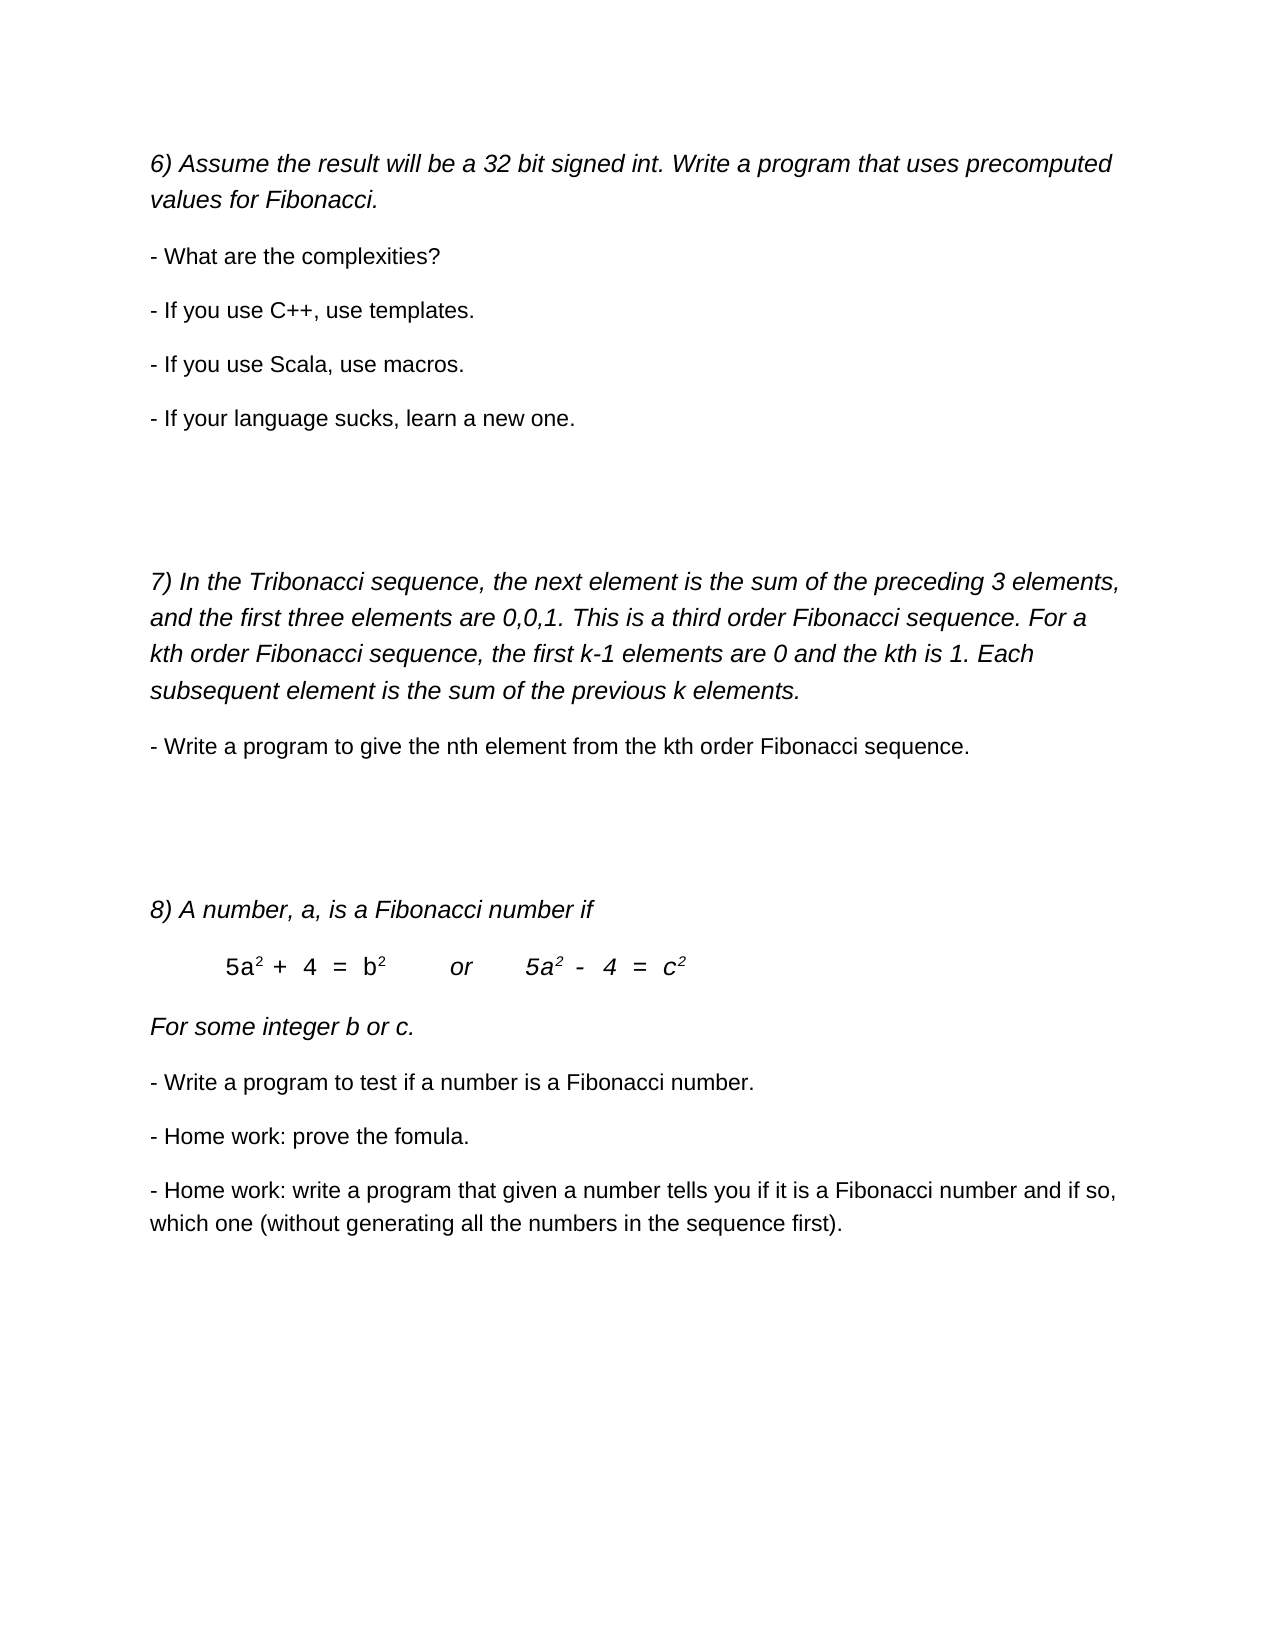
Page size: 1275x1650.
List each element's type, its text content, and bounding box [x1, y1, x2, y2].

text - What are the complexities? [150, 243, 1125, 269]
text - If you use C++, use templates. [150, 297, 1125, 323]
text - Write a program to test if a number is a Fibonacci number. [150, 1070, 1125, 1095]
text - If you use Scala, use macros. [150, 351, 1125, 377]
text - If your language sucks, learn a new one. [150, 406, 1125, 431]
text 6) Assume the result will be a 32 bit signed int. Write a program that uses precomputed values for Fibonacci. [150, 150, 1125, 214]
text - Write a program to give the nth element from the kth order Fibonacci sequence. [150, 733, 1125, 759]
text For some integer b or c. [150, 1013, 1125, 1041]
text 7) In the Tribonacci sequence, the next element is the sum of the preceding 3 elements, and the first three elements are 0,0,1. This is a third order Fibonacci sequence. For a kth order Fibonacci sequence, the first k-1 elements are 0 and the kth is 1. Each subsequent element is the sum of the previous k elements. [150, 568, 1125, 704]
text - Home work: write a program that given a number tells you if it is a Fibonacci number and if so, which one (without generating all the numbers in the sequence first). [150, 1178, 1125, 1237]
text 5a2 + 4 = b2 or 5a2 - 4 = c2 [150, 953, 1125, 983]
text - Home work: prove the fomula. [150, 1124, 1125, 1149]
text 8) A number, a, is a Fibonacci number if [150, 896, 1125, 924]
